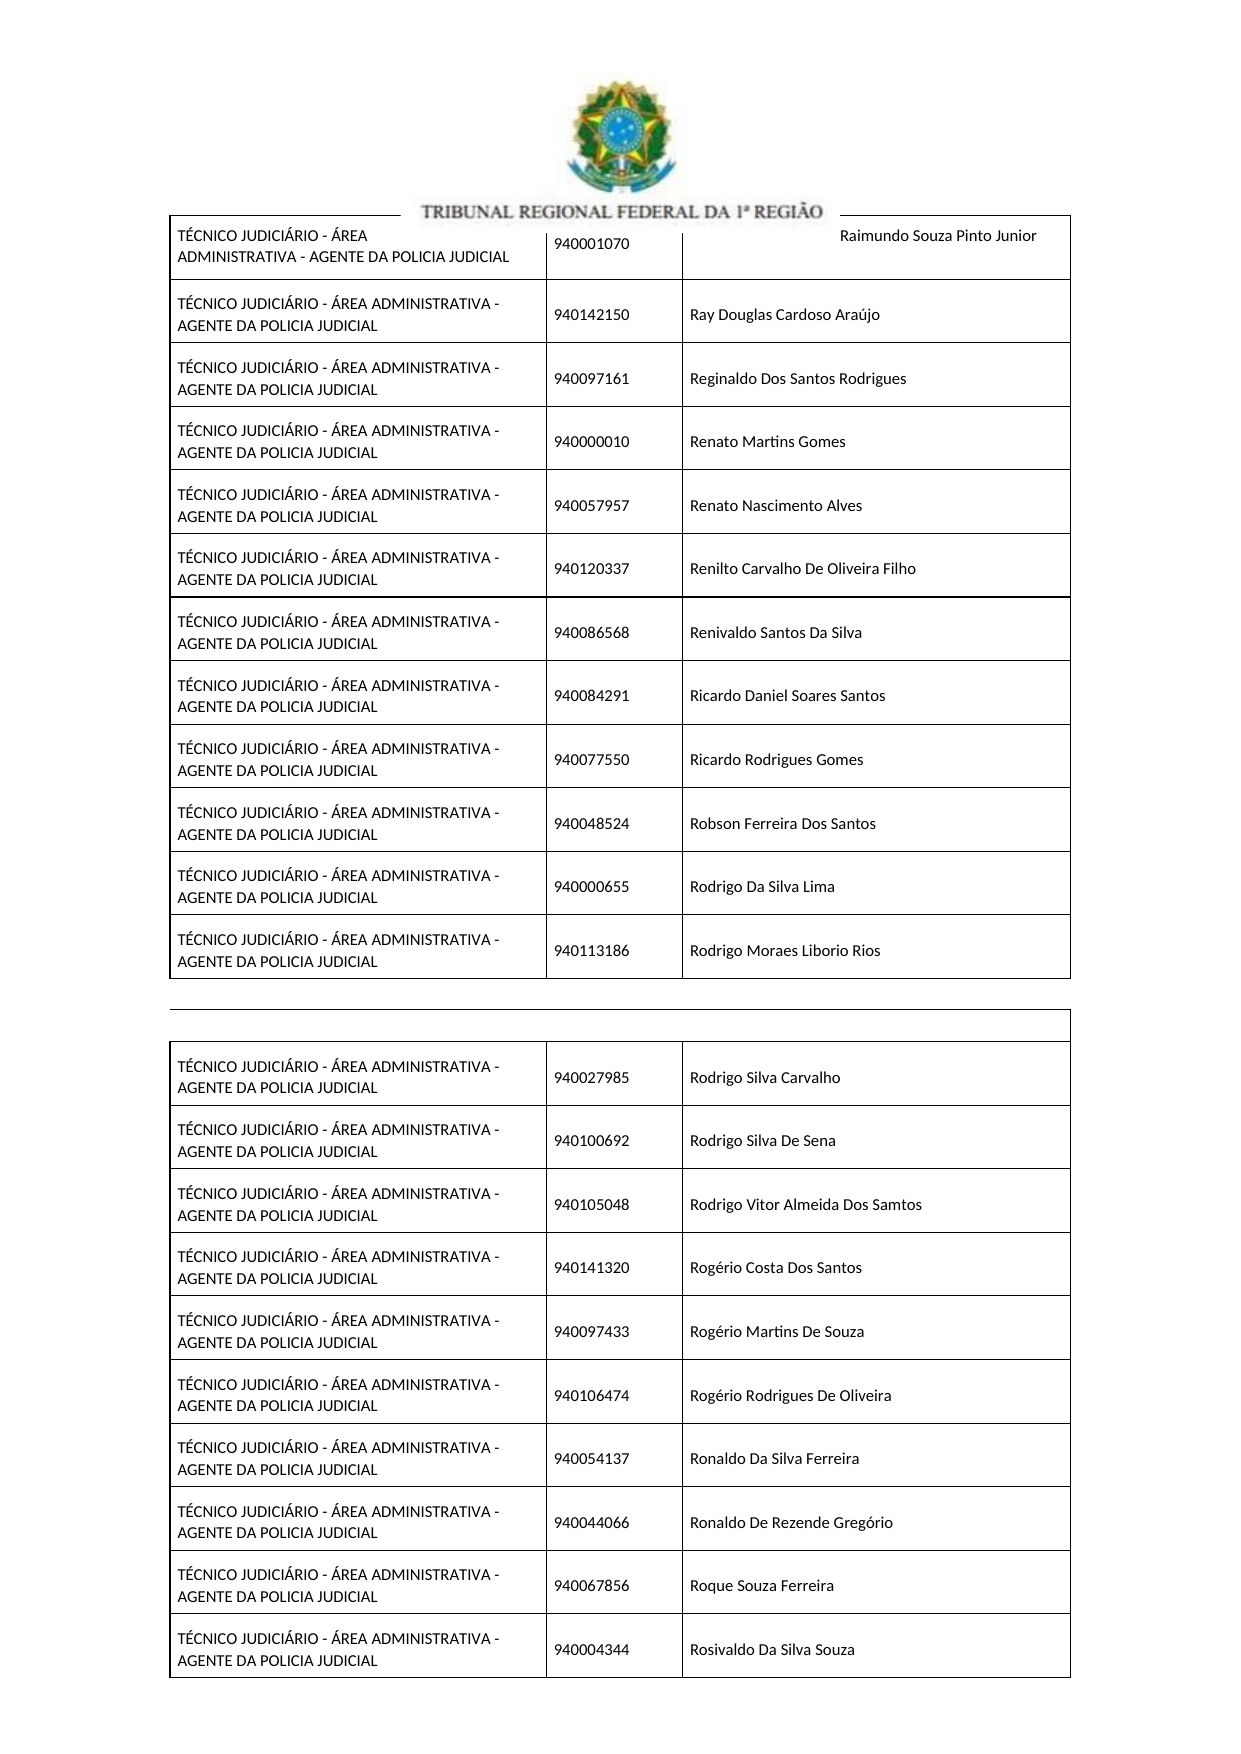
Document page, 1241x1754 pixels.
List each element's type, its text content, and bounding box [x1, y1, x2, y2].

table_cell TÉCNICO JUDICIÁRIO - ÁREA ADMINISTRATIVA - AGENTE DA POLICIA JUDICIAL [171, 216, 546, 278]
table_cell Rodrigo Silva De Sena [683, 1106, 1070, 1168]
table_cell 940000010 [547, 407, 682, 469]
table_cell Roque Souza Ferreira [683, 1551, 1070, 1613]
table_cell 940001070 [547, 233, 682, 278]
table_cell 940057957 [547, 470, 682, 533]
table_cell Ricardo Daniel Soares Santos [683, 661, 1070, 723]
table_cell TÉCNICO JUDICIÁRIO - ÁREA ADMINISTRATIVA - AGENTE DA POLICIA JUDICIAL [171, 407, 546, 469]
table_cell 940113186 [547, 915, 682, 978]
table_cell TÉCNICO JUDICIÁRIO - ÁREA ADMINISTRATIVA - AGENTE DA POLICIA JUDICIAL [171, 1614, 546, 1677]
table_cell TÉCNICO JUDICIÁRIO - ÁREA ADMINISTRATIVA - AGENTE DA POLICIA JUDICIAL [171, 598, 546, 660]
table_cell TÉCNICO JUDICIÁRIO - ÁREA ADMINISTRATIVA - AGENTE DA POLICIA JUDICIAL [171, 534, 546, 596]
table_cell TÉCNICO JUDICIÁRIO - ÁREA ADMINISTRATIVA - AGENTE DA POLICIA JUDICIAL [171, 852, 546, 914]
table_cell TÉCNICO JUDICIÁRIO - ÁREA ADMINISTRATIVA - AGENTE DA POLICIA JUDICIAL [171, 1233, 546, 1295]
table_cell TÉCNICO JUDICIÁRIO - ÁREA ADMINISTRATIVA - AGENTE DA POLICIA JUDICIAL [171, 1424, 546, 1486]
table_cell Rogério Costa Dos Santos [683, 1233, 1070, 1295]
table_cell TÉCNICO JUDICIÁRIO - ÁREA ADMINISTRATIVA - AGENTE DA POLICIA JUDICIAL [171, 1106, 546, 1168]
table_cell Renato Nascimento Alves [683, 470, 1070, 533]
table_cell 940100692 [547, 1106, 682, 1168]
table_cell 940086568 [547, 598, 682, 660]
table_cell Reginaldo Dos Santos Rodrigues [683, 343, 1070, 406]
table_cell 940004344 [547, 1614, 682, 1677]
table_cell Ronaldo De Rezende Gregório [683, 1487, 1070, 1550]
table_cell 940027985 [547, 1042, 682, 1105]
table_cell Rosivaldo Da Silva Souza [683, 1614, 1070, 1677]
table_cell Rodrigo Da Silva Lima [683, 852, 1070, 914]
table_cell Renato Martins Gomes [683, 407, 1070, 469]
table_cell 940084291 [547, 661, 682, 723]
table_cell 940097433 [547, 1296, 682, 1359]
table_cell 940048524 [547, 788, 682, 851]
table_cell Ronaldo Da Silva Ferreira [683, 1424, 1070, 1486]
table_cell TÉCNICO JUDICIÁRIO - ÁREA ADMINISTRATIVA - AGENTE DA POLICIA JUDICIAL [171, 788, 546, 851]
table_cell 940044066 [547, 1487, 682, 1550]
table_cell TÉCNICO JUDICIÁRIO - ÁREA ADMINISTRATIVA - AGENTE DA POLICIA JUDICIAL [171, 725, 546, 787]
table_cell Robson Ferreira Dos Santos [683, 788, 1070, 851]
table_cell Rogério Martins De Souza [683, 1296, 1070, 1359]
table_cell 940097161 [547, 343, 682, 406]
table_cell Rodrigo Silva Carvalho [683, 1042, 1070, 1105]
table_cell TÉCNICO JUDICIÁRIO - ÁREA ADMINISTRATIVA - AGENTE DA POLICIA JUDICIAL [171, 1169, 546, 1232]
table_cell TÉCNICO JUDICIÁRIO - ÁREA ADMINISTRATIVA - AGENTE DA POLICIA JUDICIAL [171, 1487, 546, 1550]
table_cell 940054137 [547, 1424, 682, 1486]
table_cell Renivaldo Santos Da Silva [683, 598, 1070, 660]
table_header CARGO [170, 1010, 546, 1041]
table_cell 940141320 [547, 1233, 682, 1295]
table_cell Rogério Rodrigues De Oliveira [683, 1360, 1070, 1423]
table_cell 940067856 [547, 1551, 682, 1613]
table_cell Renilto Carvalho De Oliveira Filho [683, 534, 1070, 596]
table_cell TÉCNICO JUDICIÁRIO - ÁREA ADMINISTRATIVA - AGENTE DA POLICIA JUDICIAL [171, 470, 546, 533]
table_cell Ricardo Rodrigues Gomes [683, 725, 1070, 787]
table_header NOME [683, 1010, 1070, 1041]
table_cell TÉCNICO JUDICIÁRIO - ÁREA ADMINISTRATIVA - AGENTE DA POLICIA JUDICIAL [171, 1551, 546, 1613]
table_cell 940000655 [547, 852, 682, 914]
table_cell Raimundo Souza Pinto Junior [683, 216, 1070, 278]
table_cell TÉCNICO JUDICIÁRIO - ÁREA ADMINISTRATIVA - AGENTE DA POLICIA JUDICIAL [171, 280, 546, 342]
table_cell TÉCNICO JUDICIÁRIO - ÁREA ADMINISTRATIVA - AGENTE DA POLICIA JUDICIAL [171, 1296, 546, 1359]
table_cell 940142150 [547, 280, 682, 342]
table_cell Rodrigo Vitor Almeida Dos Samtos [683, 1169, 1070, 1232]
table_cell TÉCNICO JUDICIÁRIO - ÁREA ADMINISTRATIVA - AGENTE DA POLICIA JUDICIAL [171, 661, 546, 723]
table_cell Rodrigo Moraes Liborio Rios [683, 915, 1070, 978]
table_cell Ray Douglas Cardoso Araújo [683, 280, 1070, 342]
table_header INSCRIÇÃO [546, 1010, 683, 1041]
table_cell TÉCNICO JUDICIÁRIO - ÁREA ADMINISTRATIVA - AGENTE DA POLICIA JUDICIAL [171, 915, 546, 978]
table_cell 940105048 [547, 1169, 682, 1232]
table_cell 940106474 [547, 1360, 682, 1423]
table_cell TÉCNICO JUDICIÁRIO - ÁREA ADMINISTRATIVA - AGENTE DA POLICIA JUDICIAL [171, 1042, 546, 1105]
table_cell TÉCNICO JUDICIÁRIO - ÁREA ADMINISTRATIVA - AGENTE DA POLICIA JUDICIAL [171, 343, 546, 406]
table_cell 940120337 [547, 534, 682, 596]
table_cell 940077550 [547, 725, 682, 787]
table_cell TÉCNICO JUDICIÁRIO - ÁREA ADMINISTRATIVA - AGENTE DA POLICIA JUDICIAL [171, 1360, 546, 1423]
